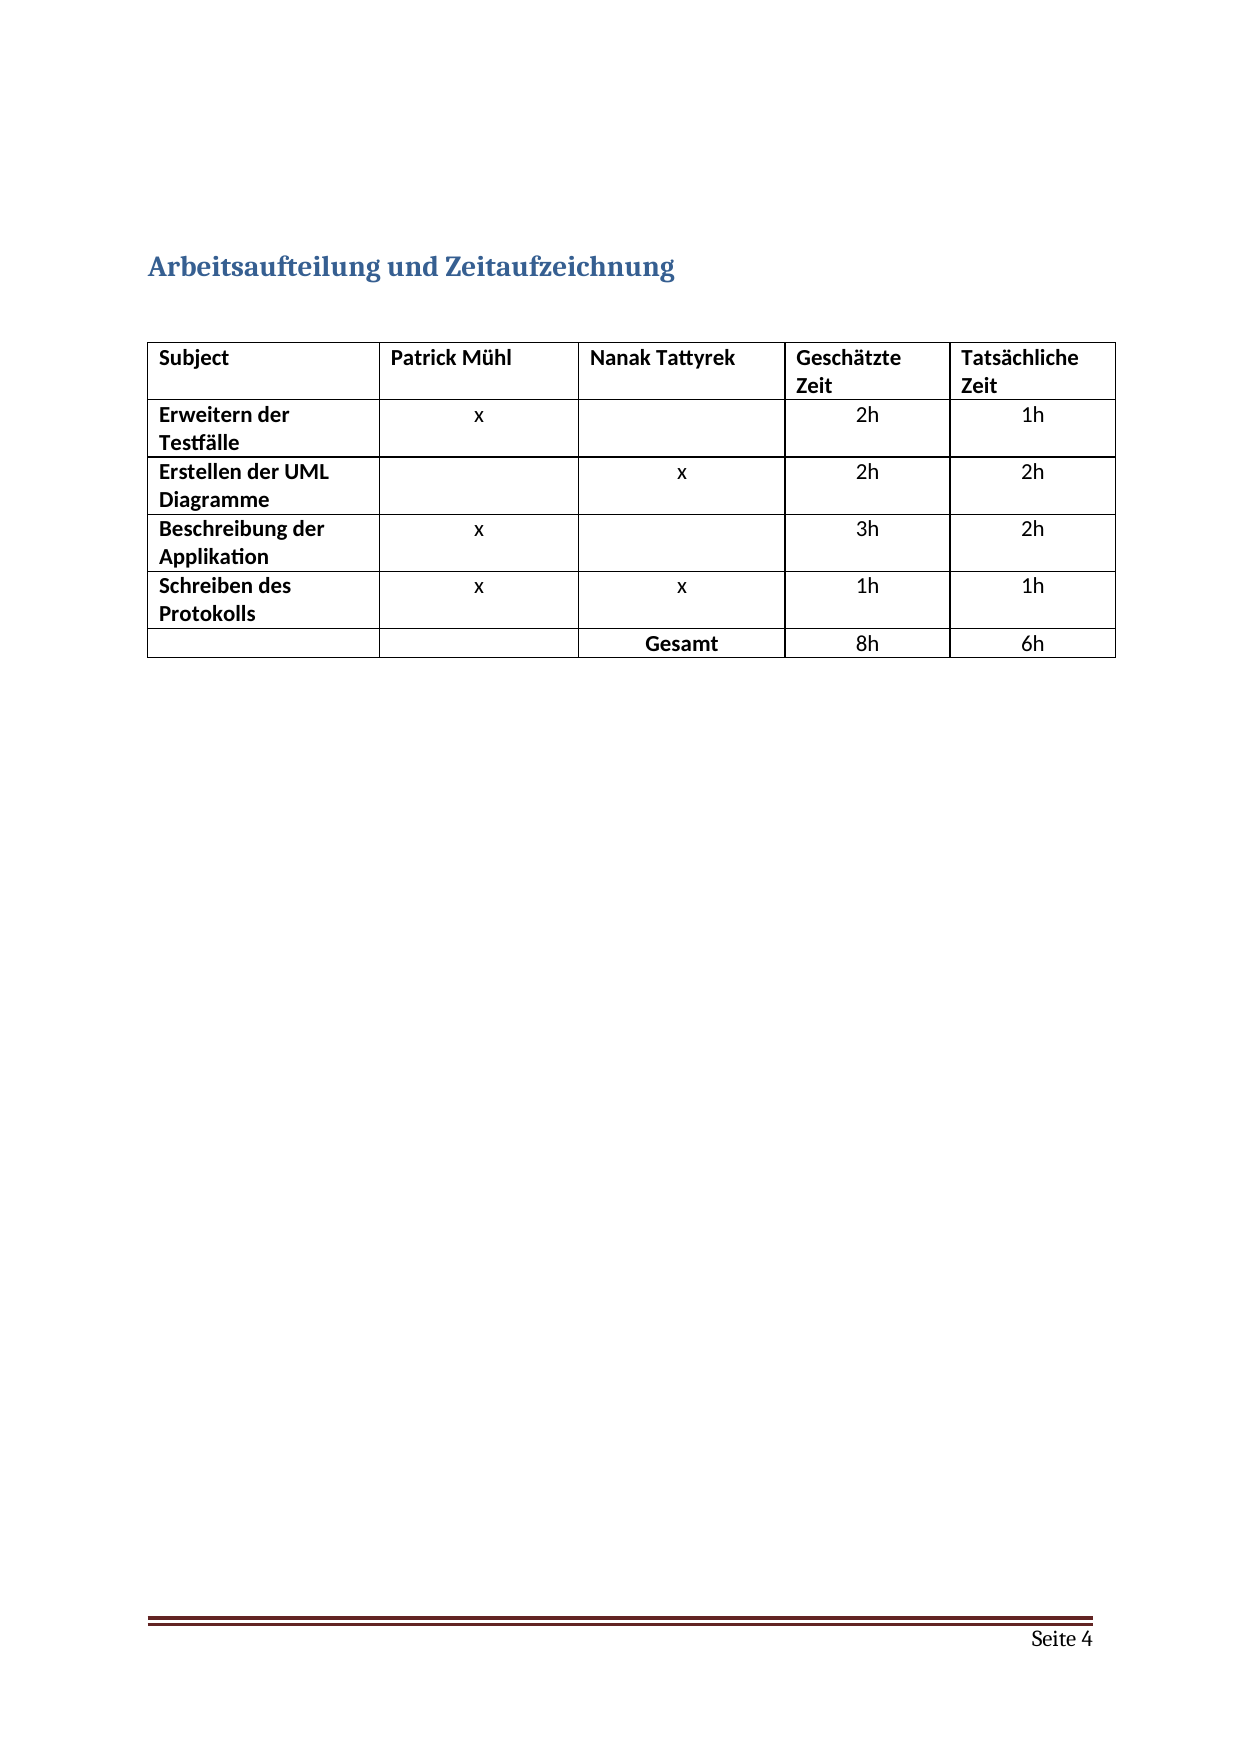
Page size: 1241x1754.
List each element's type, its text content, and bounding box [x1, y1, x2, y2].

table_header Patrick Mühl [380, 343, 578, 399]
table_cell 3h [786, 515, 949, 571]
table_cell 8h [786, 629, 949, 657]
table_cell [579, 515, 784, 571]
table_header Nanak Tattyrek [579, 343, 784, 399]
table_cell 1h [786, 572, 949, 628]
table_cell Erweitern der Testfälle [148, 400, 379, 456]
table_cell 1h [951, 400, 1115, 456]
table_header Subject [148, 343, 379, 399]
table_header Tatsächliche Zeit [951, 343, 1115, 399]
table_cell x [579, 458, 784, 513]
subtitle Arbeitsaufteilung und Zeitaufzeichnung [148, 251, 1093, 284]
table_cell [380, 629, 578, 657]
table_cell 2h [786, 400, 949, 456]
table_cell x [579, 572, 784, 628]
table_cell 2h [951, 458, 1115, 513]
table_cell Erstellen der UML Diagramme [148, 458, 379, 513]
table_cell 6h [951, 629, 1115, 657]
table_cell [579, 400, 784, 456]
table_cell Beschreibung der Applikation [148, 515, 379, 571]
table_cell [380, 458, 578, 513]
table_cell 2h [951, 515, 1115, 571]
table_cell [148, 629, 379, 657]
table_cell x [380, 515, 578, 571]
table_cell 1h [951, 572, 1115, 628]
table_cell x [380, 572, 578, 628]
table_cell x [380, 400, 578, 456]
table_cell Gesamt [579, 629, 784, 657]
table_header Geschätzte Zeit [786, 343, 949, 399]
table_cell 2h [786, 458, 949, 513]
table_cell Schreiben des Protokolls [148, 572, 379, 628]
